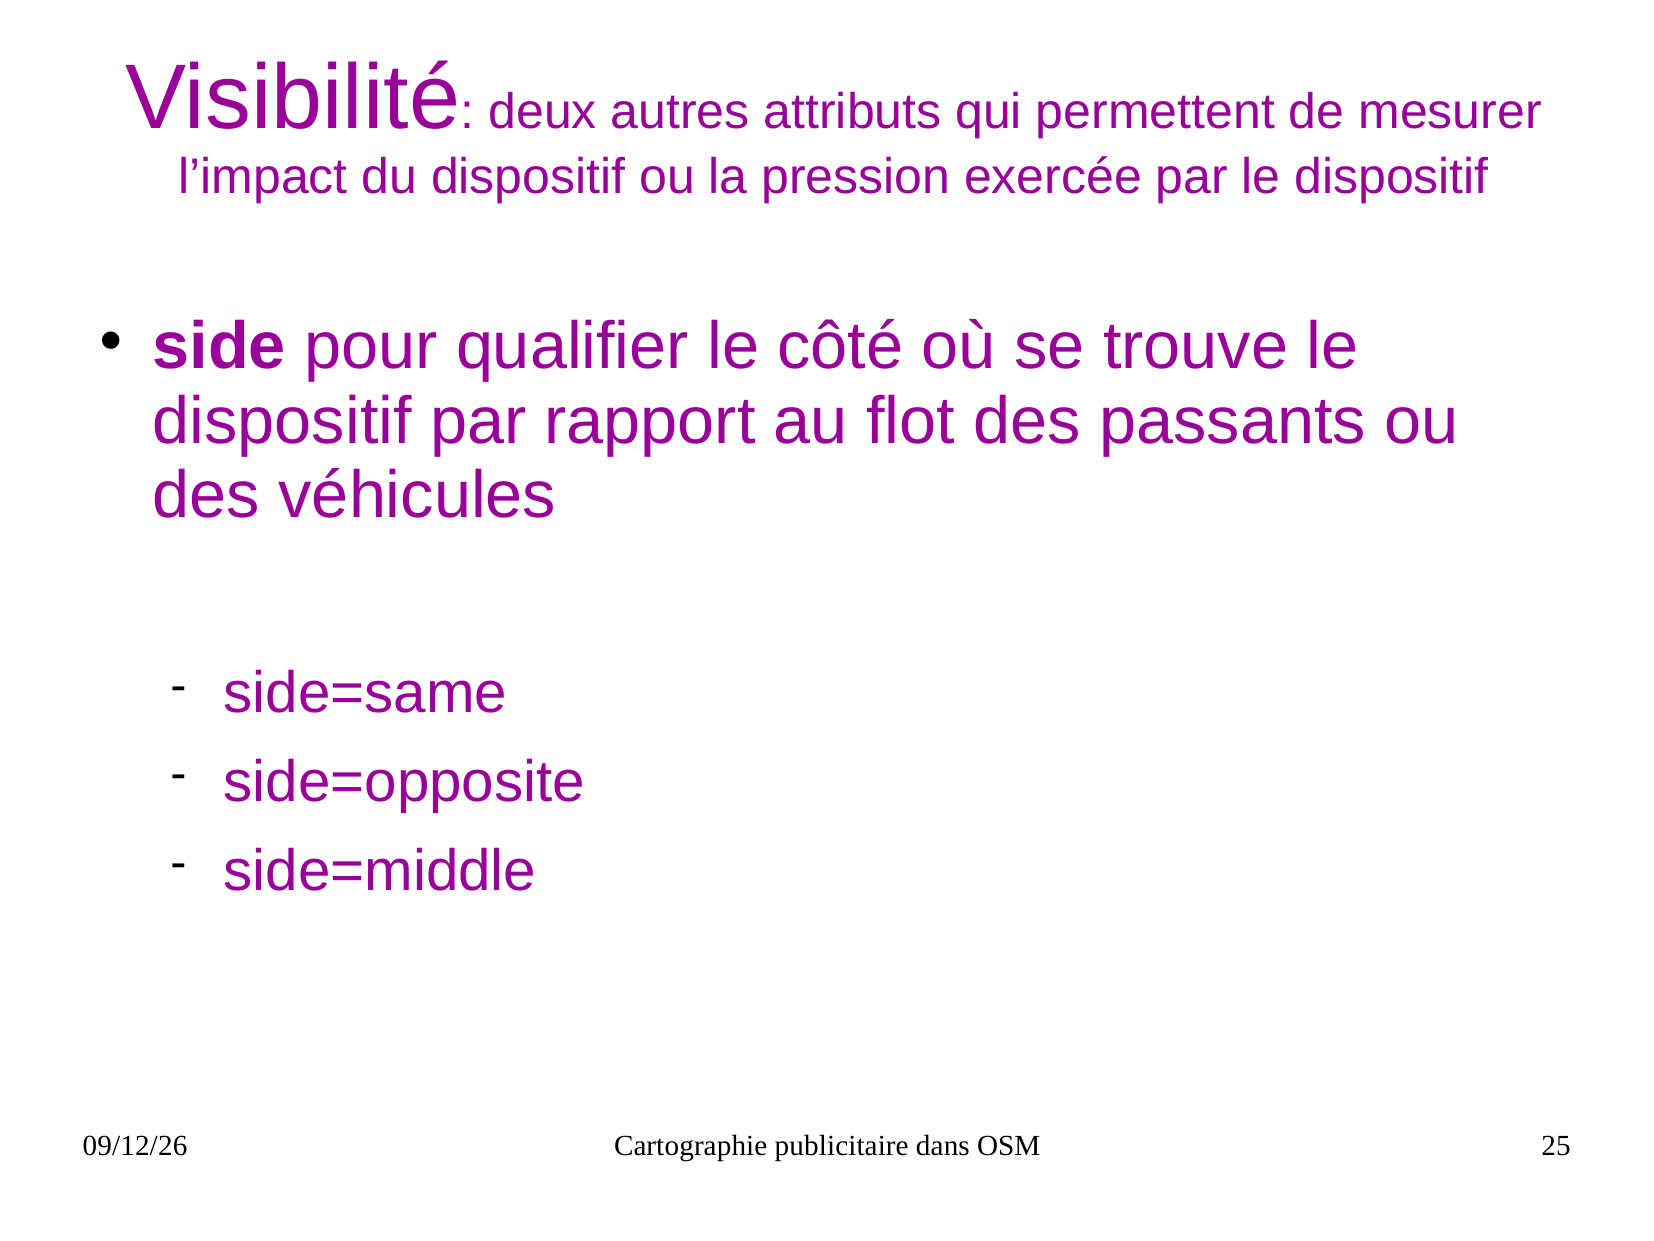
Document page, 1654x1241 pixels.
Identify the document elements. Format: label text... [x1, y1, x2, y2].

list side pour qualifier le côté où se trouve le dispositif par rapport au flot des passants ou des véhicules side=same side=opposite side=middle [82, 195, 1571, 1096]
title Visibilité: deux autres attributs qui permettent de mesurer l’impact du dispositif ou la pression exercée par le dispositif [90, 19, 1579, 225]
